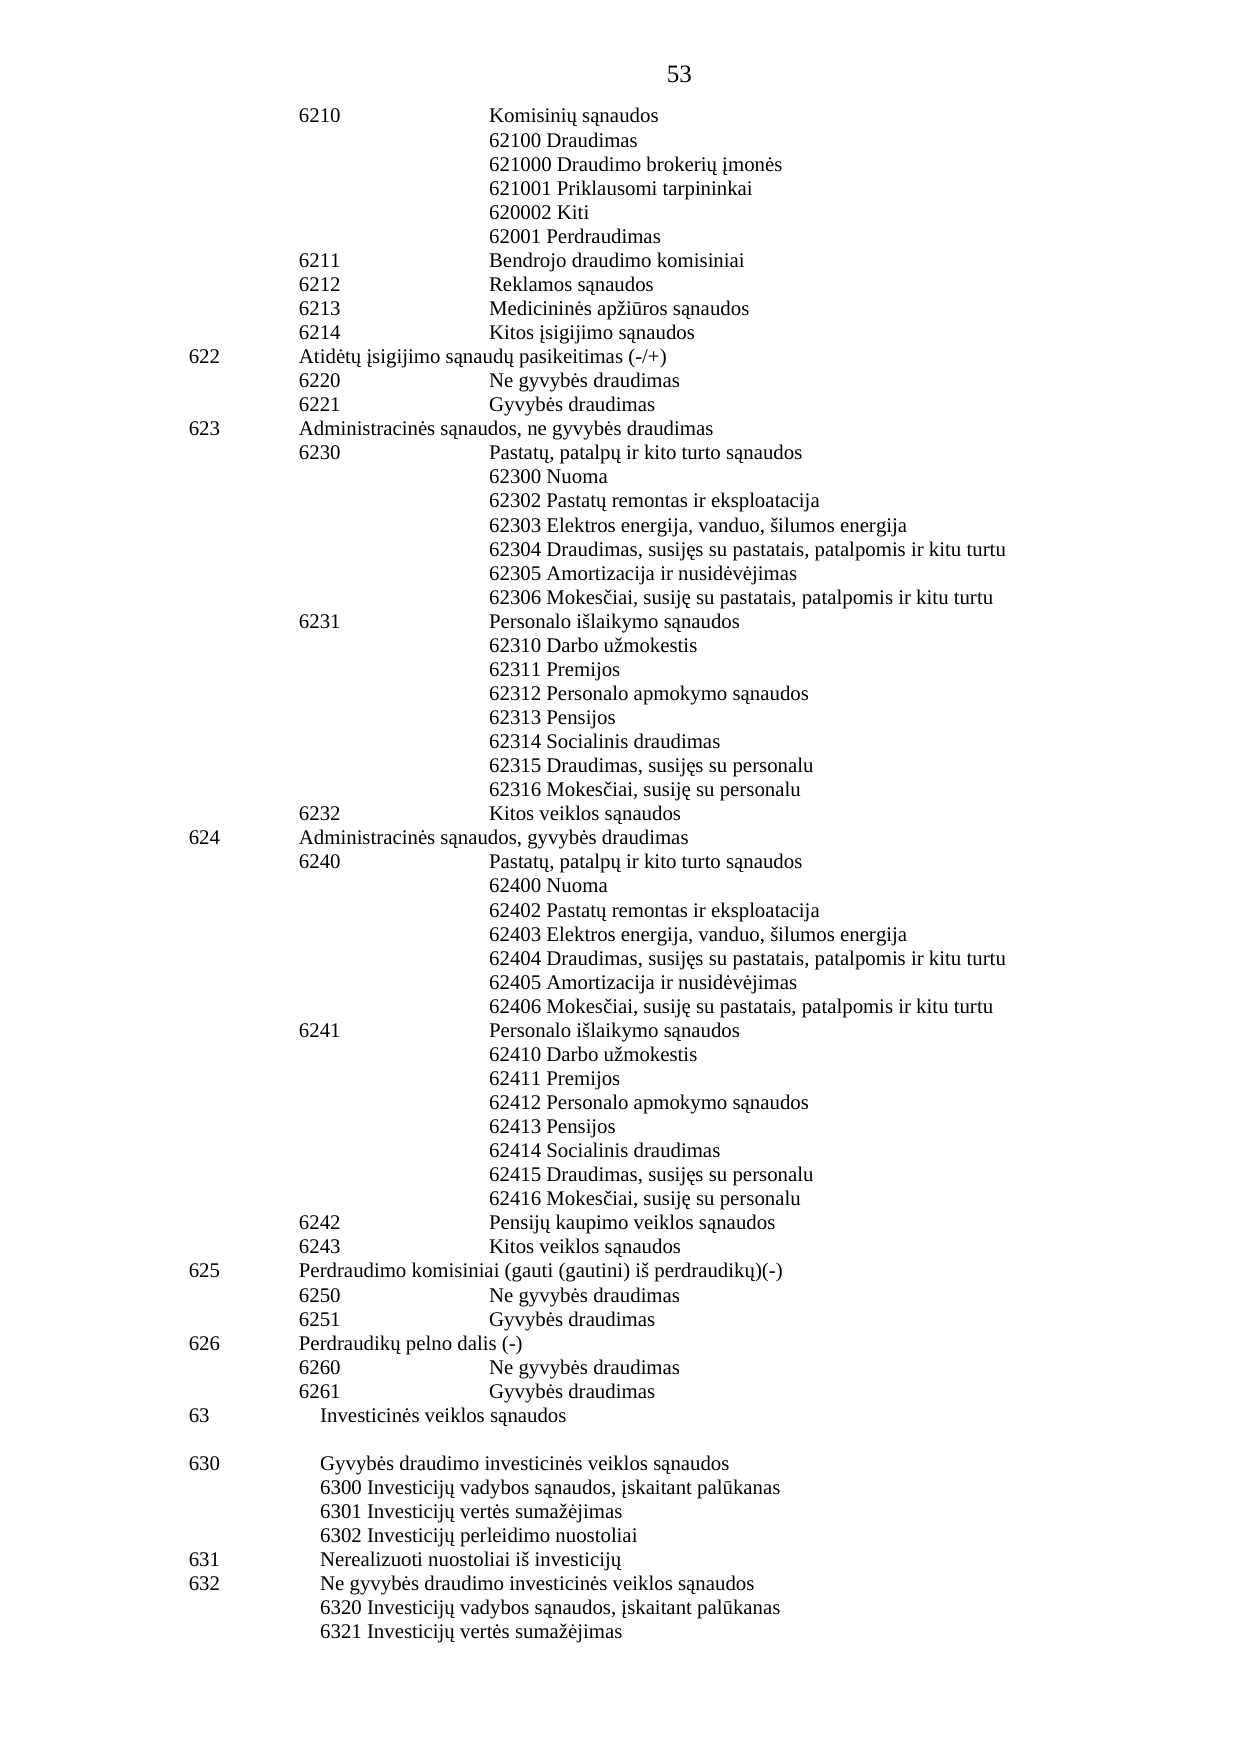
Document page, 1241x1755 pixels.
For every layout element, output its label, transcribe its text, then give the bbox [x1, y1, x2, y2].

table_cell [1181, 1427, 1185, 1451]
table_cell [1181, 705, 1185, 729]
table_cell [1181, 1499, 1185, 1523]
table_cell [1181, 633, 1185, 657]
table_cell 620002 Kiti [478, 200, 1181, 224]
table_cell [288, 152, 478, 176]
table_cell 6232 [288, 801, 478, 825]
table_cell [177, 272, 287, 296]
table_cell [177, 1523, 309, 1547]
table_cell [1181, 248, 1185, 272]
table_cell [288, 489, 478, 512]
table_cell [1181, 753, 1185, 777]
table_cell [1181, 1403, 1185, 1427]
table_cell 62410 Darbo užmokestis [478, 1042, 1185, 1066]
table_cell [288, 1114, 478, 1138]
table_cell [1181, 1451, 1185, 1475]
table_cell 62414 Socialinis draudimas [478, 1138, 1185, 1162]
table_cell Pensijų kaupimo veiklos sąnaudos [478, 1210, 1185, 1234]
table_cell Medicininės apžiūros sąnaudos [478, 296, 1181, 320]
table_cell [288, 633, 478, 657]
table_cell [177, 1475, 309, 1499]
table_cell 62402 Pastatų remontas ir eksploatacija [478, 898, 1185, 922]
table_cell [288, 705, 478, 729]
table_cell Ne gyvybės draudimas [478, 368, 1181, 392]
table_cell 626 [177, 1331, 287, 1355]
table_cell 6302 Investicijų perleidimo nuostoliai [309, 1523, 1181, 1547]
table_cell [177, 1186, 287, 1210]
table_cell 6210 [288, 104, 478, 127]
table_cell 62404 Draudimas, susijęs su pastatais, patalpomis ir kitu turtu [478, 946, 1185, 970]
table_cell 631 [177, 1547, 309, 1571]
table_cell [177, 248, 287, 272]
table_cell [177, 1114, 287, 1138]
table_cell [1181, 1523, 1185, 1547]
table_cell Ne gyvybės draudimas [478, 1355, 1185, 1379]
table_cell Perdraudimo komisiniai (gauti (gautini) iš perdraudikų)(-) [288, 1259, 1181, 1282]
table_cell 62302 Pastatų remontas ir eksploatacija [478, 489, 1181, 512]
table_cell [177, 1427, 309, 1451]
table_cell [288, 994, 478, 1018]
table_cell [1181, 729, 1185, 753]
table_cell [288, 1162, 478, 1186]
table_cell [177, 513, 287, 537]
table_cell 62316 Mokesčiai, susiję su personalu [478, 777, 1181, 801]
table_cell [177, 1042, 287, 1066]
table_cell [177, 777, 287, 801]
table_cell 62306 Mokesčiai, susiję su pastatais, patalpomis ir kitu turtu [478, 585, 1181, 609]
table_cell [1181, 681, 1185, 705]
table_cell 6211 [288, 248, 478, 272]
table_cell [177, 1619, 309, 1643]
table_cell [177, 849, 287, 873]
table_cell [177, 1234, 287, 1258]
table_cell [288, 777, 478, 801]
table_cell 623 [177, 416, 287, 440]
table_cell [177, 1379, 287, 1403]
table_cell 62100 Draudimas [478, 128, 1181, 152]
table_cell 625 [177, 1259, 287, 1282]
table_cell [177, 152, 287, 176]
table_cell 6221 [288, 392, 478, 416]
table_cell [177, 753, 287, 777]
table_cell Investicinės veiklos sąnaudos [309, 1403, 1181, 1427]
table_cell 62303 Elektros energija, vanduo, šilumos energija [478, 513, 1181, 537]
table_cell 6213 [288, 296, 478, 320]
table_cell [309, 1427, 1181, 1451]
table_cell [1181, 464, 1185, 488]
table_cell Personalo išlaikymo sąnaudos [478, 1018, 1185, 1042]
table_cell 6251 [288, 1307, 478, 1331]
table_cell [288, 513, 478, 537]
table_cell [1181, 1619, 1185, 1643]
table_cell [1181, 609, 1185, 633]
table_cell [288, 464, 478, 488]
table_cell [1181, 296, 1185, 320]
table_cell [177, 922, 287, 946]
table_cell Personalo išlaikymo sąnaudos [478, 609, 1181, 633]
table_cell 6214 [288, 320, 478, 344]
table_cell 6301 Investicijų vertės sumažėjimas [309, 1499, 1181, 1523]
table_cell [1181, 440, 1185, 464]
table_cell Kitos įsigijimo sąnaudos [478, 320, 1181, 344]
table_cell 6300 Investicijų vadybos sąnaudos, įskaitant palūkanas [309, 1475, 1181, 1499]
table_cell Gyvybės draudimas [478, 1379, 1185, 1403]
table_cell [177, 898, 287, 922]
table_cell [288, 946, 478, 970]
table_cell 62413 Pensijos [478, 1114, 1185, 1138]
table_cell [177, 128, 287, 152]
table_cell [288, 874, 478, 897]
table_cell [288, 176, 478, 200]
table_cell 6230 [288, 440, 478, 464]
table_cell 62312 Personalo apmokymo sąnaudos [478, 681, 1181, 705]
table_cell [1181, 1571, 1185, 1595]
table_cell [1181, 1595, 1185, 1619]
table_cell Kitos veiklos sąnaudos [478, 1234, 1185, 1258]
table_cell 62305 Amortizacija ir nusidėvėjimas [478, 561, 1181, 585]
table_cell 6243 [288, 1234, 478, 1258]
table_cell [177, 681, 287, 705]
table_cell 62403 Elektros energija, vanduo, šilumos energija [478, 922, 1185, 946]
table_cell [1181, 489, 1185, 512]
table_cell [1181, 561, 1185, 585]
table_cell [288, 537, 478, 561]
table_cell 6241 [288, 1018, 478, 1042]
table_cell Perdraudikų pelno dalis (-) [288, 1331, 1181, 1355]
table_cell 621000 Draudimo brokerių įmonės [478, 152, 1181, 176]
table_cell 62001 Perdraudimas [478, 224, 1181, 248]
table_cell [288, 128, 478, 152]
table_cell [288, 657, 478, 681]
table_cell [1181, 657, 1185, 681]
table_cell [1181, 513, 1185, 537]
table_cell [177, 176, 287, 200]
table_cell Gyvybės draudimas [478, 1307, 1185, 1331]
table_cell [177, 1595, 309, 1619]
table_cell Gyvybės draudimo investicinės veiklos sąnaudos [309, 1451, 1181, 1475]
table_cell 63 [177, 1403, 309, 1427]
table_cell Pastatų, patalpų ir kito turto sąnaudos [478, 849, 1185, 873]
table_cell [177, 561, 287, 585]
table_cell 62405 Amortizacija ir nusidėvėjimas [478, 970, 1185, 994]
table_cell [177, 946, 287, 970]
table_cell [177, 489, 287, 512]
table_cell 62311 Premijos [478, 657, 1181, 681]
table_cell [177, 705, 287, 729]
table_cell [177, 200, 287, 224]
table_cell [288, 585, 478, 609]
table_cell [1181, 1547, 1185, 1571]
table_cell 62300 Nuoma [478, 464, 1181, 488]
table_cell [177, 609, 287, 633]
table_cell Administracinės sąnaudos, gyvybės draudimas [288, 825, 1181, 849]
table_cell [1181, 585, 1185, 609]
table_cell [288, 1042, 478, 1066]
table_cell Ne gyvybės draudimas [478, 1283, 1185, 1307]
table_cell 62415 Draudimas, susijęs su personalu [478, 1162, 1185, 1186]
table_cell Pastatų, patalpų ir kito turto sąnaudos [478, 440, 1181, 464]
table_cell 622 [177, 344, 287, 368]
table_cell [1181, 224, 1185, 248]
table_cell Kitos veiklos sąnaudos [478, 801, 1181, 825]
table_cell [1181, 825, 1185, 849]
table_cell 6240 [288, 849, 478, 873]
table_cell Ne gyvybės draudimo investicinės veiklos sąnaudos [309, 1571, 1181, 1595]
table_cell [177, 537, 287, 561]
table_cell [177, 440, 287, 464]
table_cell [288, 729, 478, 753]
table_cell [177, 1090, 287, 1114]
table_cell Atidėtų įsigijimo sąnaudų pasikeitimas (-/+) [288, 344, 1181, 368]
table_cell [177, 874, 287, 897]
table_cell 62310 Darbo užmokestis [478, 633, 1181, 657]
table_cell [177, 970, 287, 994]
table_cell [177, 320, 287, 344]
table_cell [177, 633, 287, 657]
table_cell [1181, 368, 1185, 392]
table_cell Gyvybės draudimas [478, 392, 1181, 416]
table_cell [288, 970, 478, 994]
table_cell 6321 Investicijų vertės sumažėjimas [309, 1619, 1181, 1643]
table_cell [288, 200, 478, 224]
table_cell [1181, 1331, 1185, 1355]
table_cell [177, 994, 287, 1018]
table_cell Bendrojo draudimo komisiniai [478, 248, 1181, 272]
table_cell [177, 104, 287, 127]
table_cell 630 [177, 1451, 309, 1475]
table_cell 62400 Nuoma [478, 874, 1185, 897]
table_cell 621001 Priklausomi tarpininkai [478, 176, 1181, 200]
table_cell Reklamos sąnaudos [478, 272, 1181, 296]
table_cell [177, 392, 287, 416]
table_cell [177, 585, 287, 609]
table_cell [1181, 272, 1185, 296]
table_cell 6250 [288, 1283, 478, 1307]
table_cell 62406 Mokesčiai, susiję su pastatais, patalpomis ir kitu turtu [478, 994, 1185, 1018]
table_cell [1181, 176, 1185, 200]
table_cell [288, 898, 478, 922]
table_cell 6260 [288, 1355, 478, 1379]
table_cell 62416 Mokesčiai, susiję su personalu [478, 1186, 1185, 1210]
table_cell [288, 1138, 478, 1162]
table_cell 6320 Investicijų vadybos sąnaudos, įskaitant palūkanas [309, 1595, 1181, 1619]
table_cell 62313 Pensijos [478, 705, 1181, 729]
table_cell [177, 657, 287, 681]
table_cell [177, 1499, 309, 1523]
table_cell [177, 801, 287, 825]
table_cell [1181, 200, 1185, 224]
table_cell [177, 1018, 287, 1042]
table_cell [177, 1066, 287, 1090]
table_cell [177, 368, 287, 392]
table_cell 62315 Draudimas, susijęs su personalu [478, 753, 1181, 777]
table_cell 6231 [288, 609, 478, 633]
table_cell 6212 [288, 272, 478, 296]
table_cell [177, 1283, 287, 1307]
table_cell [177, 464, 287, 488]
table_cell [177, 1162, 287, 1186]
table_cell [288, 561, 478, 585]
table_cell 62411 Premijos [478, 1066, 1185, 1090]
table_cell 6220 [288, 368, 478, 392]
table_cell [288, 753, 478, 777]
table_cell [177, 1138, 287, 1162]
table_cell [177, 729, 287, 753]
table_cell [177, 1307, 287, 1331]
table_cell [1181, 392, 1185, 416]
table_cell 62314 Socialinis draudimas [478, 729, 1181, 753]
table_cell 6261 [288, 1379, 478, 1403]
table_cell [177, 224, 287, 248]
table_cell 62304 Draudimas, susijęs su pastatais, patalpomis ir kitu turtu [478, 537, 1181, 561]
table_cell [288, 1186, 478, 1210]
table_cell [288, 1066, 478, 1090]
table_cell [1181, 320, 1185, 344]
table_cell [288, 922, 478, 946]
table_cell [1181, 344, 1185, 368]
table_cell [1181, 416, 1185, 440]
table_cell [1181, 777, 1185, 801]
table_cell [1181, 537, 1185, 561]
table_cell 62412 Personalo apmokymo sąnaudos [478, 1090, 1185, 1114]
table_cell [177, 1355, 287, 1379]
table_cell 6242 [288, 1210, 478, 1234]
table_cell [177, 296, 287, 320]
table_cell [1181, 104, 1185, 127]
table_cell [1181, 128, 1185, 152]
table_cell [1181, 1475, 1185, 1499]
table_cell [288, 681, 478, 705]
table_cell [1181, 152, 1185, 176]
table_cell [288, 224, 478, 248]
table_cell 632 [177, 1571, 309, 1595]
table_cell Nerealizuoti nuostoliai iš investicijų [309, 1547, 1181, 1571]
table_cell [288, 1090, 478, 1114]
table_cell Administracinės sąnaudos, ne gyvybės draudimas [288, 416, 1181, 440]
table_cell 624 [177, 825, 287, 849]
table_cell [1181, 1259, 1185, 1282]
table_cell [1181, 801, 1185, 825]
table_cell [177, 1210, 287, 1234]
table_cell Komisinių sąnaudos [478, 104, 1181, 127]
